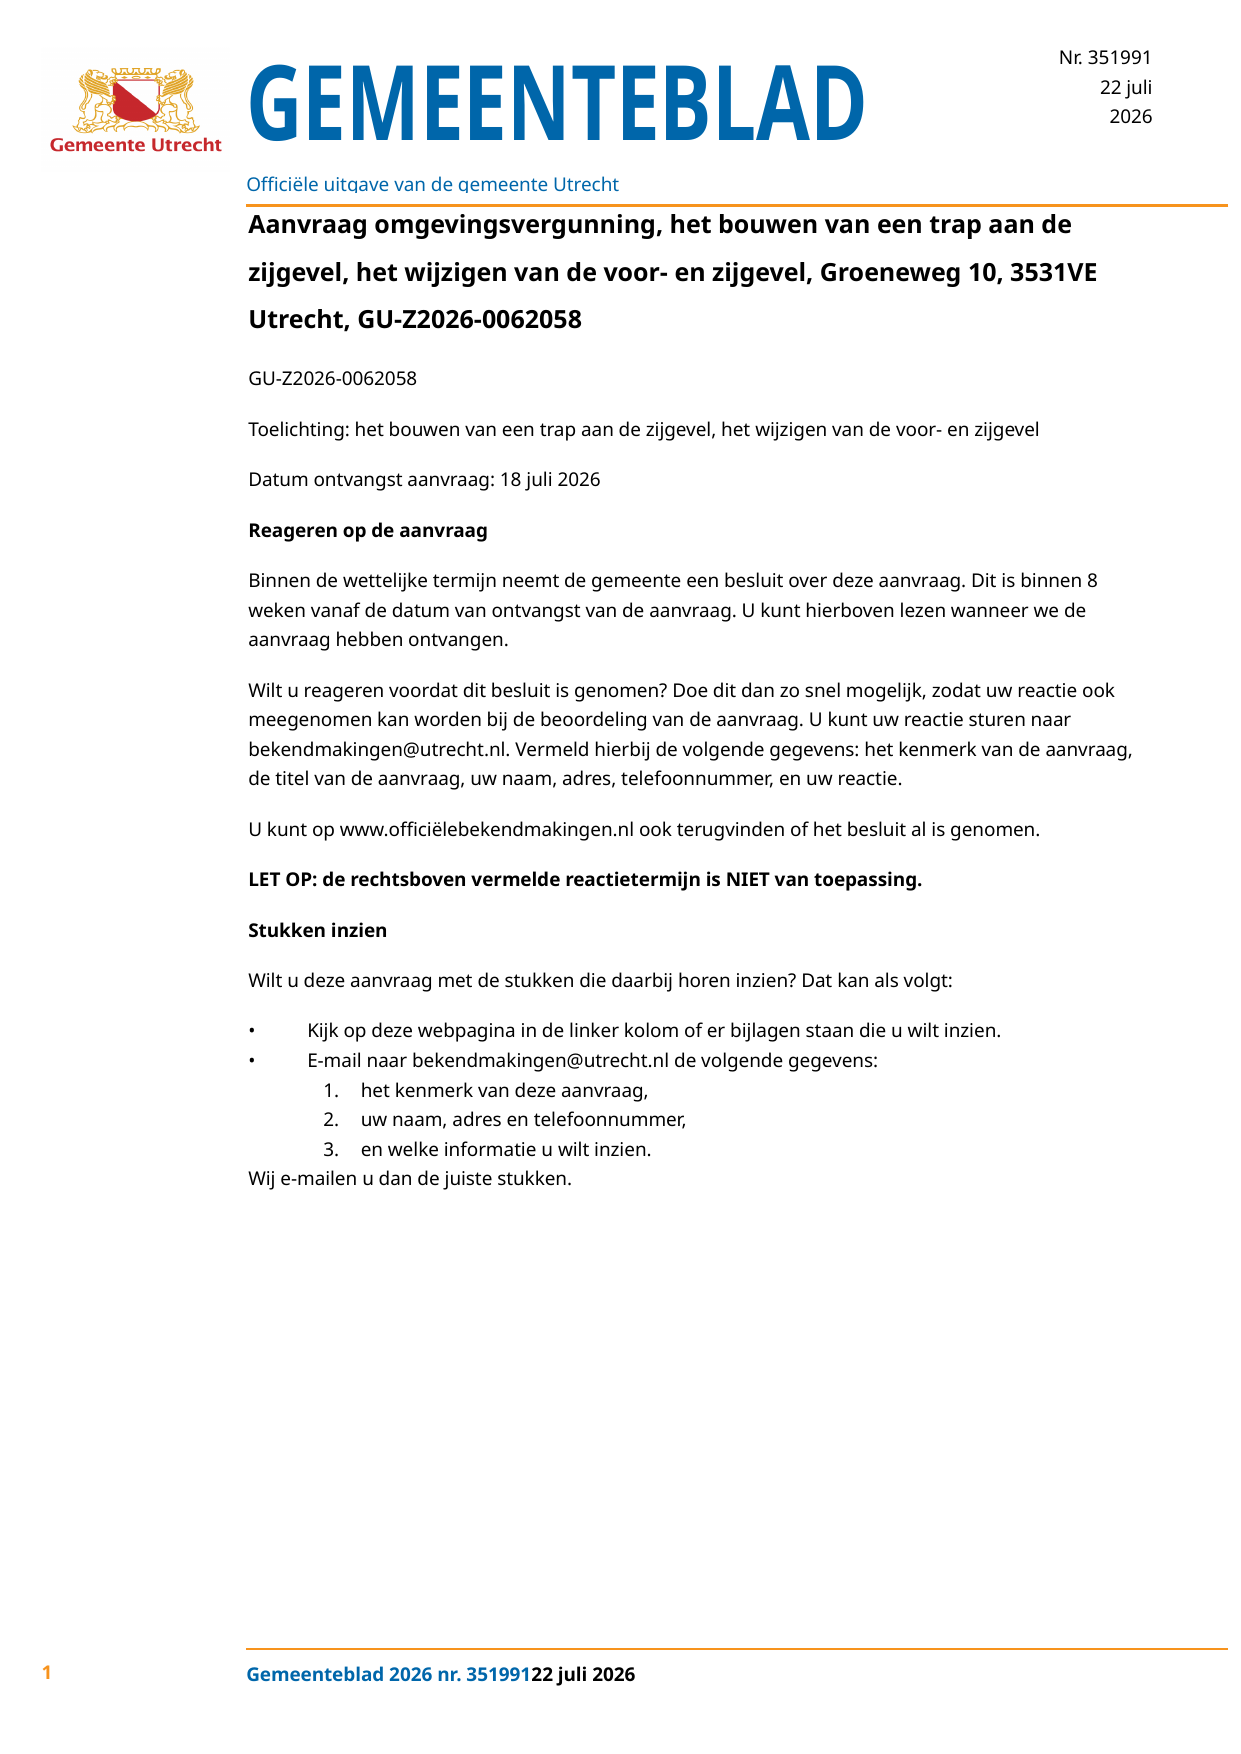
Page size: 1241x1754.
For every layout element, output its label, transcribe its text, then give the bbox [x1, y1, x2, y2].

list uw naam, adres en telefoonnummer, [323, 1106, 1152, 1132]
picture [41, 47, 231, 172]
text Toelichting: het bouwen van een trap aan de zijgevel, het wijzigen van de voor- en zijgevel [248, 416, 1152, 442]
list Kijk op deze webpagina in de linker kolom of er bijlagen staan die u wilt inzien. [248, 1018, 1152, 1043]
text Stukken inzien [248, 917, 1152, 942]
text Binnen de wettelijke termijn neemt de gemeente een besluit over deze aanvraag. Dit is binnen 8 weken vanaf de datum van ontvangst van de aanvraag. U kunt hierboven lezen wanneer we de aanvraag hebben ontvangen. [248, 567, 1152, 652]
text GU-Z2026-0062058 [248, 366, 1152, 391]
text U kunt op www.officiëlebekendmakingen.nl ook terugvinden of het besluit al is genomen. [248, 816, 1152, 842]
text Aanvraag omgevingsvergunning, het bouwen van een trap aan de zijgevel, het wijzigen van de voor- en zijgevel, Groeneweg 10, 3531VE Utrecht, GU-Z2026-0062058 [248, 207, 1152, 336]
text LET OP: de rechtsboven vermelde reactietermijn is NIET van toepassing. [248, 866, 1152, 892]
text Wij e-mailen u dan de juiste stukken. [248, 1166, 1152, 1191]
list E-mail naar bekendmakingen@utrecht.nl de volgende gegevens: [248, 1047, 1152, 1073]
text Datum ontvangst aanvraag: 18 juli 2026 [248, 466, 1152, 492]
list en welke informatie u wilt inzien. [323, 1136, 1152, 1162]
text Wilt u deze aanvraag met de stukken die daarbij horen inzien? Dat kan als volgt: [248, 967, 1152, 993]
text Reageren op de aanvraag [248, 517, 1152, 542]
text Wilt u reageren voordat dit besluit is genomen? Doe dit dan zo snel mogelijk, zodat uw reactie ook meegenomen kan worden bij de beoordeling van de aanvraag. U kunt uw reactie sturen naar bekendmakingen@utrecht.nl. Vermeld hierbij de volgende gegevens: het kenmerk van de aanvraag, de titel van de aanvraag, uw naam, adres, telefoonnummer, en uw reactie. [248, 677, 1152, 791]
list het kenmerk van deze aanvraag, [323, 1077, 1152, 1102]
